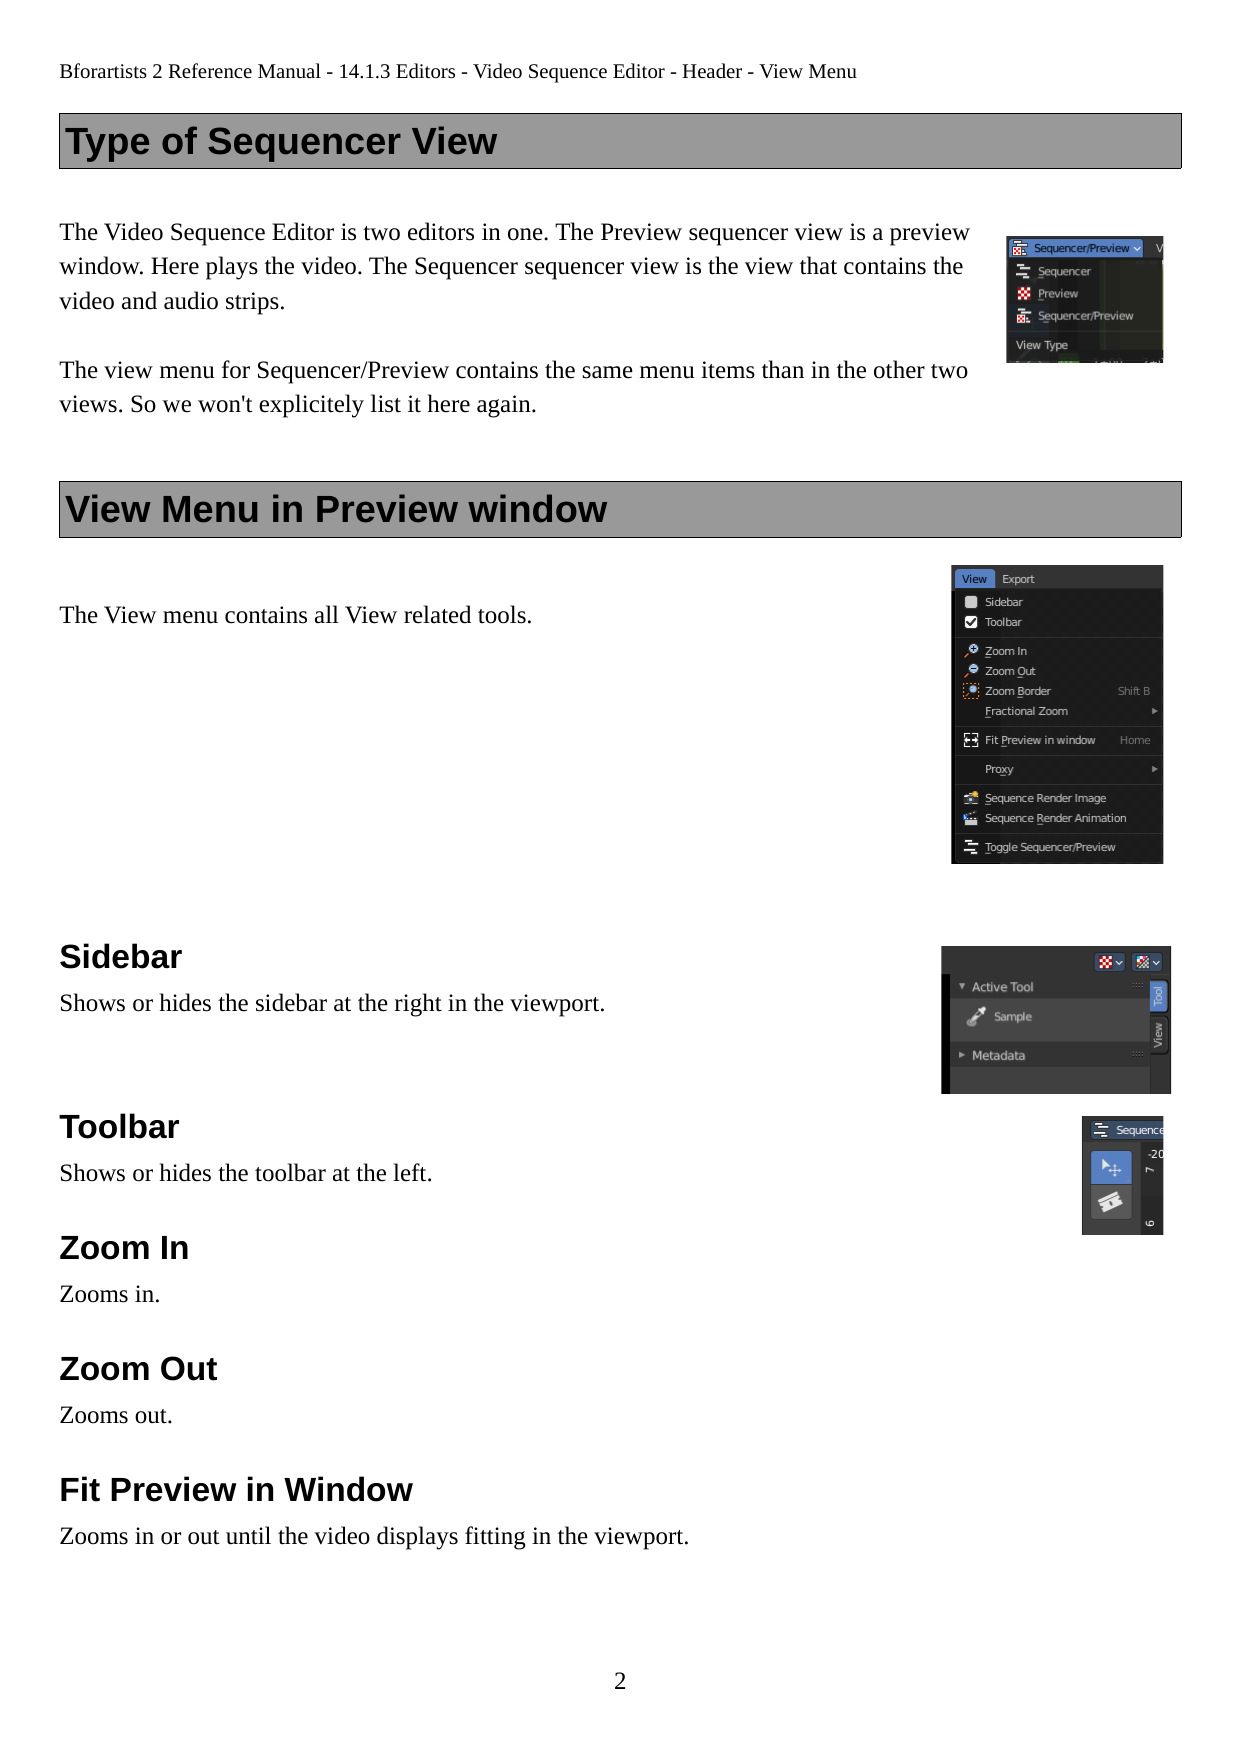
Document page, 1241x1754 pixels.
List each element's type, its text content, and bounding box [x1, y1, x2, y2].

text Shows or hides the sidebar at the right in the viewport. [59, 988, 941, 1017]
text The View menu contains all View related tools. [59, 600, 951, 629]
text Zooms in or out until the video displays fitting in the viewport. [59, 1521, 1181, 1550]
picture [1080, 1116, 1164, 1235]
subtitle Toolbar [59, 1107, 1181, 1146]
text The view menu for Sequencer/Preview contains the same menu items than in the other two views. So we won't explicitely list it here again. [59, 355, 1181, 418]
text The Video Sequence Editor is two editors in one. The Preview sequencer view is a preview window. Here plays the video. The Sequencer sequencer view is the view that contains the video and audio strips. [59, 217, 1181, 315]
picture [951, 565, 1164, 864]
text Shows or hides the toolbar at the left. [59, 1158, 1080, 1187]
picture [1006, 236, 1164, 363]
table_header Type of Sequencer View [60, 114, 1181, 168]
table_header View Menu in Preview window [60, 482, 1181, 537]
text Zooms in. [59, 1279, 1181, 1308]
subtitle Zoom In [59, 1228, 1181, 1267]
subtitle Zoom Out [59, 1349, 1181, 1388]
picture [941, 946, 1172, 1094]
subtitle Sidebar [59, 937, 1181, 976]
subtitle Fit Preview in Window [59, 1470, 1181, 1509]
text Zooms out. [59, 1400, 1181, 1429]
